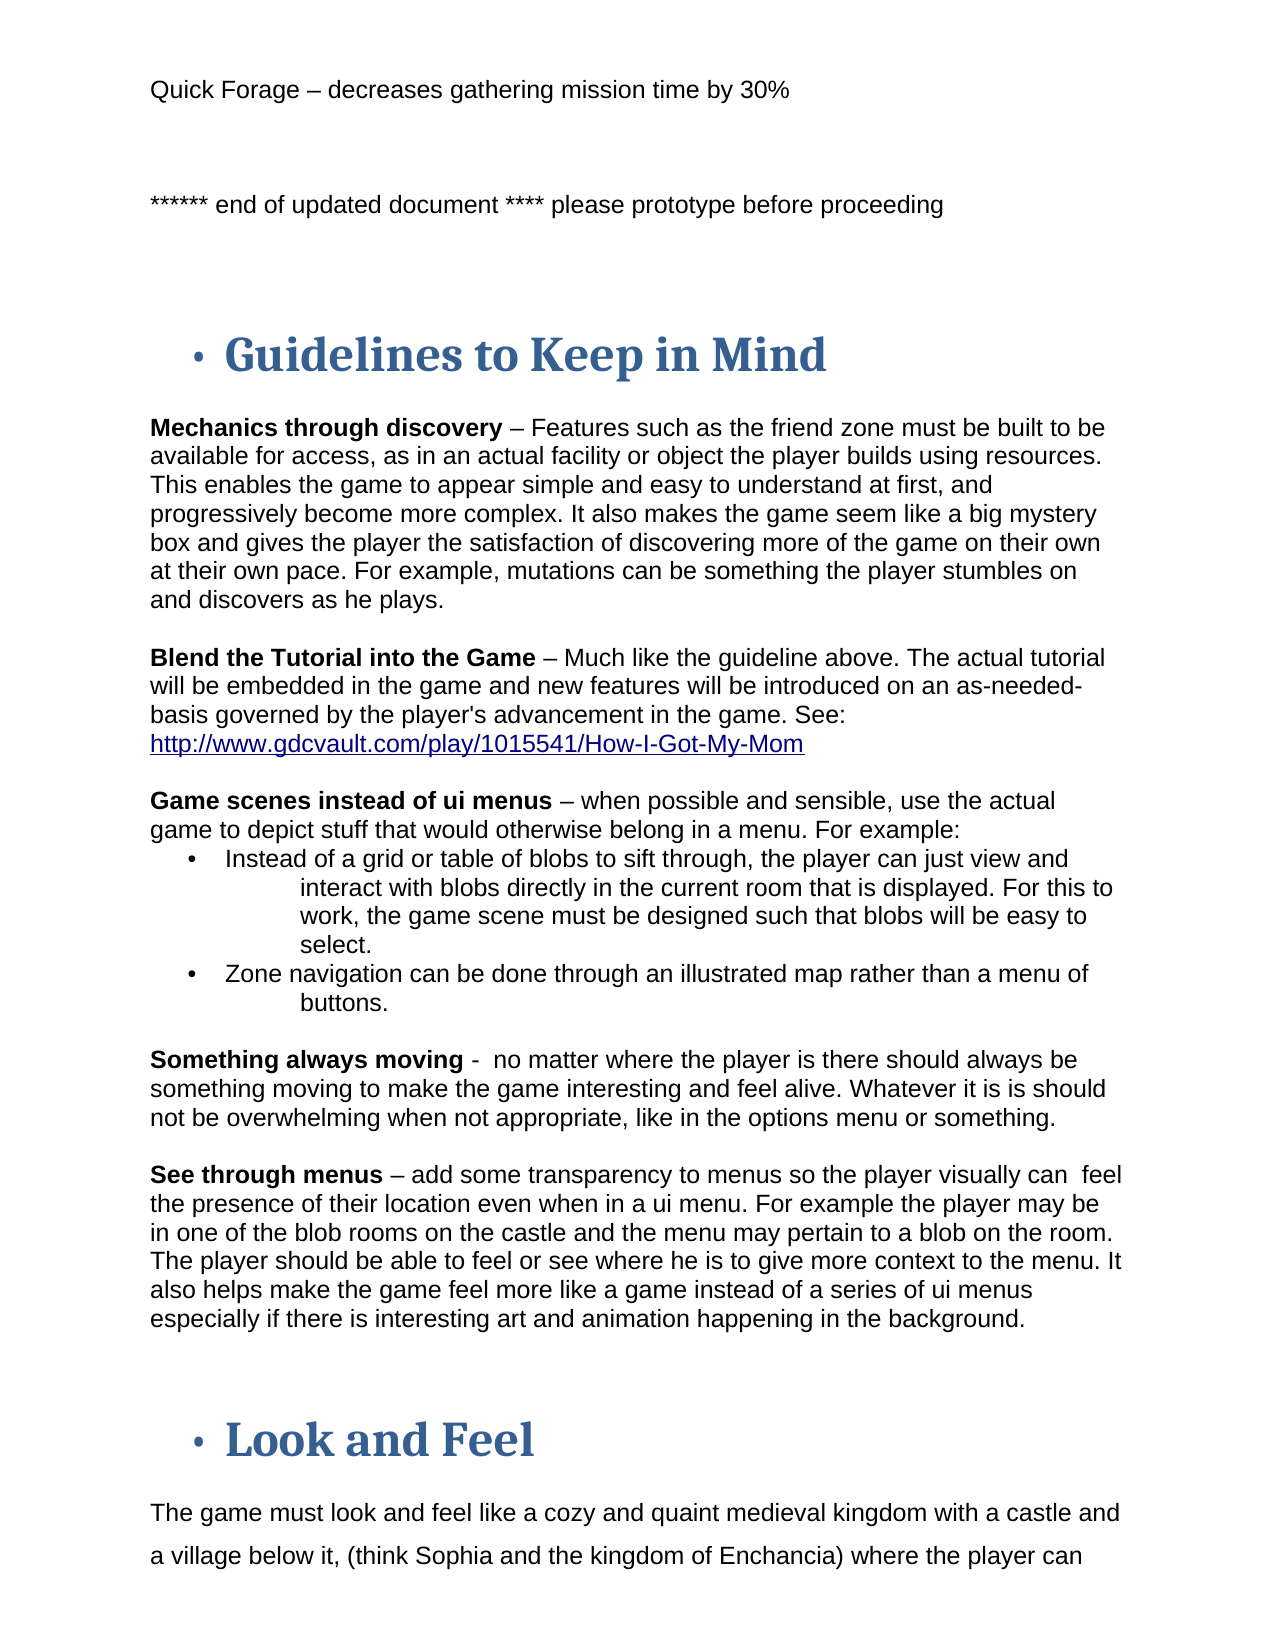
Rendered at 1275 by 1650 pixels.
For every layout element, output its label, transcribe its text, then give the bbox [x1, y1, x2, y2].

text Blend the Tutorial into the Game – Much like the guideline above. The actual tutorial will be embedded in the game and new features will be introduced on an as-needed-basis governed by the player's advancement in the game. See: http://www.gdcvault.com/play/1015541/How-I-Got-My-Mom [150, 642, 1125, 757]
text Something always moving - no matter where the player is there should always be something moving to make the game interesting and feel alive. Whatever it is is should not be overwhelming when not appropriate, like in the options menu or something. [150, 1045, 1125, 1131]
text The game must look and feel like a cozy and quaint medieval kingdom with a castle and a village below it, (think Sophia and the kingdom of Enchancia) where the player can [150, 1497, 1125, 1569]
list Zone navigation can be done through an illustrated map rather than a menu of buttons. [187, 959, 1125, 1016]
text Quick Forage – decreases gathering mission time by 30% [150, 75, 1125, 104]
list Instead of a grid or table of blobs to sift through, the player can just view and interact with blobs directly in the current room that is displayed. For this to work, the game scene must be designed such that blobs will be easy to select. [187, 844, 1125, 959]
list Look and Feel [187, 1411, 1125, 1469]
text Mechanics through discovery – Features such as the friend zone must be built to be available for access, as in an actual facility or object the player builds using resources. This enables the game to appear simple and easy to understand at first, and progressively become more complex. It also makes the game seem like a big mystery box and gives the player the satisfaction of discovering more of the game on their own at their own pace. For example, mutations can be something the player stumbles on and discovers as he plays. [150, 412, 1125, 614]
text ****** end of updated document **** please prototype before proceeding [150, 190, 1125, 219]
text Game scenes instead of ui menus – when possible and sensible, use the actual game to depict stuff that would otherwise belong in a menu. For example: [150, 786, 1125, 844]
list Guidelines to Keep in Mind [187, 326, 1125, 384]
text See through menus – add some transparency to menus so the player visually can feel the presence of their location even when in a ui menu. For example the player may be in one of the blob rooms on the castle and the menu may pertain to a blob on the room. The player should be able to feel or see where he is to give more context to the menu. It also helps make the game feel more like a game instead of a series of ui menus especially if there is interesting art and animation happening in the background. [150, 1160, 1125, 1332]
